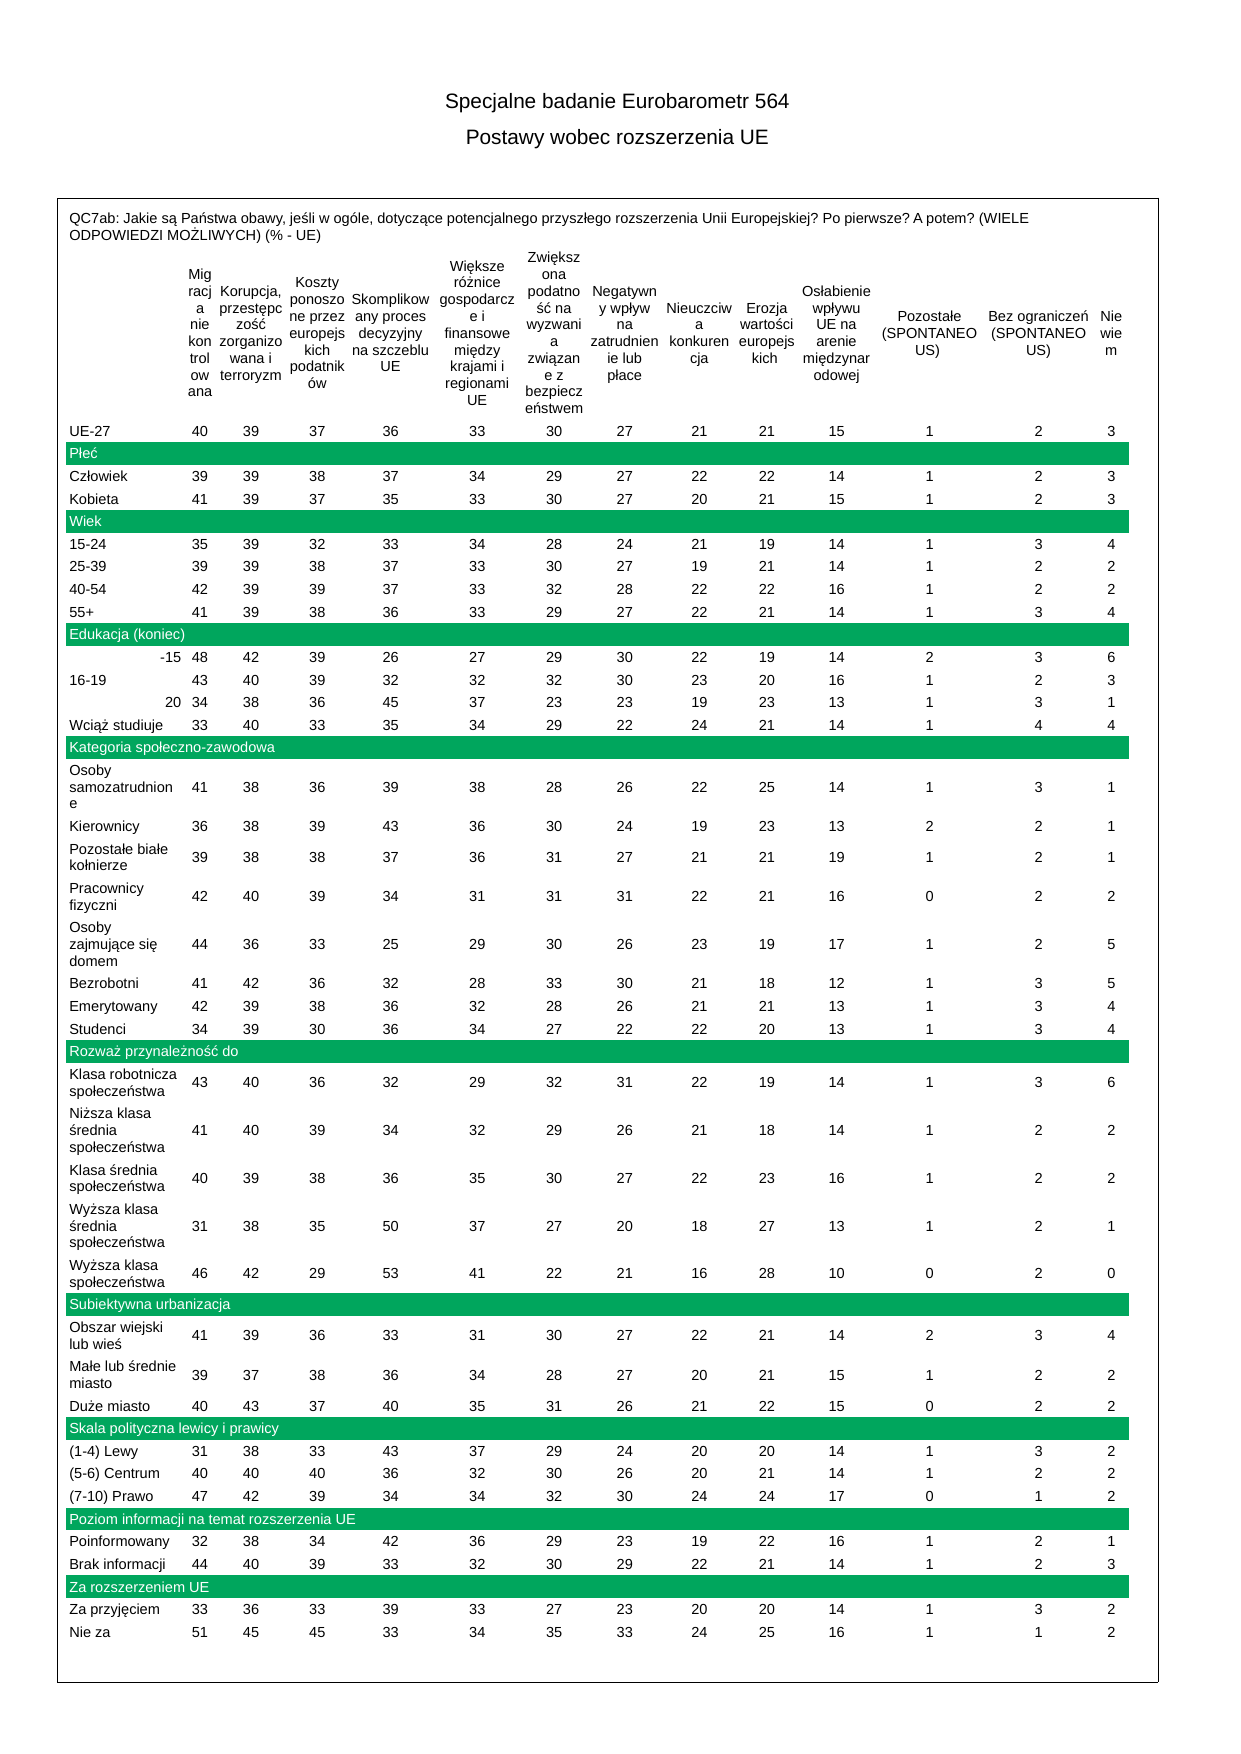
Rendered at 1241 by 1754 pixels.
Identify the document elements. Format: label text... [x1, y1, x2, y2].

table_cell 26 [586, 759, 663, 815]
table_cell 23 [735, 691, 798, 713]
table_cell 10 [798, 1254, 875, 1293]
table_cell 30 [522, 420, 586, 442]
table_header QC7ab: Jakie są Państwa obawy, jeśli w ogóle, dotyczące potencjalnego przyszłego rozszerzenia Unii Europejskiej? Po pierwsze? A potem? (WIELE ODPOWIEDZI MOŻLIWYCH) (% - UE) [66, 207, 1129, 246]
table_cell 20 [586, 1198, 663, 1254]
table_cell 3 [1093, 668, 1129, 691]
table_cell 33 [433, 488, 522, 510]
table_cell 12 [798, 972, 875, 995]
table_cell 19 [735, 646, 798, 668]
table_cell 45 [216, 1621, 286, 1643]
table_cell 15 [798, 1395, 875, 1417]
table_cell 16 [798, 668, 875, 691]
table_cell 2 [984, 578, 1093, 600]
table_cell 20 [663, 488, 735, 510]
table_cell 27 [522, 1598, 586, 1621]
table_cell 29 [586, 1553, 663, 1575]
table_cell 22 [735, 1395, 798, 1417]
table_cell Małe lub średnie miasto [66, 1355, 184, 1394]
table_cell 34 [184, 691, 216, 713]
table_cell 38 [286, 555, 348, 578]
table_cell 14 [798, 1598, 875, 1621]
table_cell 26 [348, 646, 432, 668]
table_cell 3 [984, 972, 1093, 995]
table_cell 22 [586, 1018, 663, 1040]
table_cell 29 [522, 600, 586, 623]
table_cell 30 [522, 1316, 586, 1355]
table_cell 38 [216, 691, 286, 713]
table_cell 35 [348, 488, 432, 510]
table_cell Negatywny wpływ na zatrudnienie lub płace [586, 246, 663, 419]
table_cell 1 [875, 759, 984, 815]
table_cell 1 [1093, 1198, 1129, 1254]
table_cell 38 [216, 838, 286, 877]
table_cell 32 [286, 533, 348, 555]
table_cell 55+ [66, 600, 184, 623]
table_cell 1 [875, 1355, 984, 1394]
table_cell 1 [1093, 815, 1129, 837]
table_cell 27 [586, 488, 663, 510]
table_cell 36 [286, 691, 348, 713]
table_cell 1 [875, 668, 984, 691]
table_cell 3 [984, 995, 1093, 1017]
table_cell 36 [348, 420, 432, 442]
table_cell 32 [348, 668, 432, 691]
table_cell 3 [984, 691, 1093, 713]
table_cell Kategoria społeczno-zawodowa [66, 736, 1129, 759]
table_cell 42 [216, 972, 286, 995]
table_cell 39 [286, 668, 348, 691]
table_cell 0 [875, 1254, 984, 1293]
table_cell 23 [663, 916, 735, 972]
table_cell 24 [735, 1485, 798, 1507]
table_cell 37 [286, 1395, 348, 1417]
table_cell 3 [1093, 1553, 1129, 1575]
table_cell 33 [433, 578, 522, 600]
table_cell 40 [184, 1462, 216, 1485]
table_cell 1 [875, 972, 984, 995]
table_cell 18 [663, 1198, 735, 1254]
table_cell 4 [1093, 714, 1129, 736]
table_cell 31 [433, 877, 522, 916]
table_cell 32 [433, 995, 522, 1017]
table_cell 14 [798, 646, 875, 668]
table_cell 40 [216, 714, 286, 736]
table_cell 3 [984, 1598, 1093, 1621]
table_cell 31 [522, 838, 586, 877]
table_cell 1 [875, 488, 984, 510]
table_cell 42 [216, 1254, 286, 1293]
table_cell 16 [798, 578, 875, 600]
table_cell 22 [663, 465, 735, 487]
table_cell 27 [586, 600, 663, 623]
table_cell 4 [1093, 1018, 1129, 1040]
table_cell 1 [875, 1553, 984, 1575]
table_cell 26 [586, 1462, 663, 1485]
table_cell Brak informacji [66, 1553, 184, 1575]
table_cell 1 [875, 1621, 984, 1643]
table_cell 2 [1093, 1462, 1129, 1485]
table_cell 36 [348, 995, 432, 1017]
table_cell 21 [735, 1462, 798, 1485]
table_cell 17 [798, 916, 875, 972]
table_cell 42 [216, 646, 286, 668]
table_cell 36 [216, 916, 286, 972]
table_cell 27 [586, 1355, 663, 1394]
table_cell 2 [875, 815, 984, 837]
table_cell 2 [1093, 555, 1129, 578]
table_cell 13 [798, 1198, 875, 1254]
table_cell 1 [1093, 838, 1129, 877]
table_cell Poinformowany [66, 1530, 184, 1553]
table_cell 2 [984, 1553, 1093, 1575]
table_cell 32 [433, 668, 522, 691]
table_cell 20 [735, 1598, 798, 1621]
table_cell 3 [1093, 488, 1129, 510]
table_cell 1 [1093, 759, 1129, 815]
table_cell 1 [875, 1158, 984, 1198]
table_cell 19 [735, 1063, 798, 1102]
table_cell 43 [348, 1440, 432, 1462]
table_cell 27 [433, 646, 522, 668]
table_cell 21 [663, 995, 735, 1017]
table_cell 33 [348, 533, 432, 555]
table_cell 2 [984, 420, 1093, 442]
table_cell 14 [798, 759, 875, 815]
table_cell 16 [798, 1158, 875, 1198]
table_cell 27 [735, 1198, 798, 1254]
table_cell 16 [798, 1621, 875, 1643]
table_cell 3 [1093, 465, 1129, 487]
table_cell Osoby zajmujące się domem [66, 916, 184, 972]
table_cell 38 [433, 759, 522, 815]
table_cell 14 [798, 600, 875, 623]
table_cell 40 [216, 1063, 286, 1102]
table_cell 14 [798, 555, 875, 578]
table_cell 22 [663, 600, 735, 623]
table_cell Wyższa klasa społeczeństwa [66, 1254, 184, 1293]
table_cell Wyższa klasa średnia społeczeństwa [66, 1198, 184, 1254]
table_cell 13 [798, 1018, 875, 1040]
table_cell 21 [663, 838, 735, 877]
table_cell 2 [984, 465, 1093, 487]
table_cell 6 [1093, 1063, 1129, 1102]
table_cell 39 [286, 877, 348, 916]
table_cell 23 [586, 691, 663, 713]
table_cell 4 [1093, 995, 1129, 1017]
table_cell 24 [663, 1485, 735, 1507]
table_cell 1 [875, 1198, 984, 1254]
table_cell 36 [433, 838, 522, 877]
table_cell 1 [875, 838, 984, 877]
table_cell 1 [875, 1102, 984, 1158]
table_cell 33 [433, 555, 522, 578]
table_cell 3 [984, 600, 1093, 623]
table_cell 39 [216, 533, 286, 555]
table_cell 38 [286, 1355, 348, 1394]
table_cell 33 [348, 1553, 432, 1575]
table_cell Nie wiem [1093, 246, 1129, 419]
table_cell 3 [984, 646, 1093, 668]
table_cell 29 [522, 1530, 586, 1553]
table_cell 14 [798, 1063, 875, 1102]
table_cell 13 [798, 815, 875, 837]
table_cell Za rozszerzeniem UE [66, 1575, 1129, 1598]
table_cell 22 [663, 1316, 735, 1355]
table_cell 40-54 [66, 578, 184, 600]
table_cell 50 [348, 1198, 432, 1254]
table_cell 19 [663, 1530, 735, 1553]
table_cell 29 [433, 916, 522, 972]
table_cell 1 [875, 916, 984, 972]
table_cell Studenci [66, 1018, 184, 1040]
table_cell 31 [586, 1063, 663, 1102]
table_cell 40 [184, 1395, 216, 1417]
table_cell 35 [348, 714, 432, 736]
table_cell Człowiek [66, 465, 184, 487]
table_cell 21 [663, 533, 735, 555]
table_cell 36 [348, 1462, 432, 1485]
table_cell 25 [735, 1621, 798, 1643]
table_cell Rozważ przynależność do [66, 1040, 1129, 1063]
table_cell 21 [663, 1395, 735, 1417]
table_cell 29 [522, 1440, 586, 1462]
table_cell 29 [522, 714, 586, 736]
table_cell Płeć [66, 442, 1129, 465]
table_cell Nieuczciwa konkurencja [663, 246, 735, 419]
table_cell 41 [184, 1102, 216, 1158]
table_cell 29 [286, 1254, 348, 1293]
table_cell 2 [984, 877, 1093, 916]
table_cell 39 [286, 578, 348, 600]
table_cell 16 [798, 877, 875, 916]
table_cell 36 [286, 759, 348, 815]
table_cell 2 [984, 815, 1093, 837]
table_cell [66, 246, 184, 419]
table_cell 25-39 [66, 555, 184, 578]
table_cell 37 [433, 1198, 522, 1254]
table_cell 34 [184, 1018, 216, 1040]
table_cell 2 [1093, 1102, 1129, 1158]
table_cell 28 [522, 533, 586, 555]
table_cell 29 [433, 1063, 522, 1102]
table_cell 38 [216, 759, 286, 815]
table_cell (1-4) Lewy [66, 1440, 184, 1462]
table_cell 21 [735, 1355, 798, 1394]
table_cell 2 [1093, 877, 1129, 916]
table_cell 36 [184, 815, 216, 837]
table_cell 1 [1093, 1530, 1129, 1553]
table_cell 37 [433, 691, 522, 713]
table_cell 24 [586, 533, 663, 555]
table_cell 45 [286, 1621, 348, 1643]
table_cell 43 [184, 668, 216, 691]
table_cell 40 [216, 1462, 286, 1485]
table_cell 27 [586, 465, 663, 487]
table_cell 2 [984, 488, 1093, 510]
table_cell 1 [875, 600, 984, 623]
table_cell 33 [348, 1621, 432, 1643]
table_cell 4 [1093, 1316, 1129, 1355]
table_cell 39 [216, 465, 286, 487]
table_cell 28 [433, 972, 522, 995]
table_cell 27 [586, 555, 663, 578]
table_cell 36 [433, 1530, 522, 1553]
table_cell 33 [433, 420, 522, 442]
table_cell 20 [735, 668, 798, 691]
table_cell 13 [798, 995, 875, 1017]
table_cell 3 [984, 759, 1093, 815]
table_cell 32 [433, 1462, 522, 1485]
table_cell Emerytowany [66, 995, 184, 1017]
table_cell 38 [286, 1158, 348, 1198]
table_cell 16-19 [66, 668, 184, 691]
table_cell 22 [663, 578, 735, 600]
table_cell 5 [1093, 916, 1129, 972]
table_cell 51 [184, 1621, 216, 1643]
table_cell 39 [216, 578, 286, 600]
table_cell 39 [216, 420, 286, 442]
table_cell 39 [286, 1485, 348, 1507]
table_cell 1 [984, 1485, 1093, 1507]
table_cell 35 [286, 1198, 348, 1254]
table_cell 22 [663, 646, 735, 668]
table_cell 3 [984, 1316, 1093, 1355]
table_cell 38 [286, 465, 348, 487]
table_cell 39 [286, 815, 348, 837]
table_cell 31 [184, 1440, 216, 1462]
table_cell 24 [663, 714, 735, 736]
table_cell Pozostałe (SPONTANEOUS) [875, 246, 984, 419]
table_cell 33 [522, 972, 586, 995]
table_cell 1 [875, 714, 984, 736]
table_cell 36 [348, 1018, 432, 1040]
table_cell 23 [522, 691, 586, 713]
table_cell 2 [984, 668, 1093, 691]
table_cell 37 [348, 838, 432, 877]
table_cell 40 [184, 420, 216, 442]
table_cell 16 [798, 1530, 875, 1553]
table_cell 19 [663, 555, 735, 578]
table_cell 34 [433, 533, 522, 555]
table_cell 33 [433, 600, 522, 623]
table_cell Osłabienie wpływu UE na arenie międzynarodowej [798, 246, 875, 419]
table_cell 39 [216, 1158, 286, 1198]
table_cell 41 [184, 972, 216, 995]
table_cell 30 [522, 1158, 586, 1198]
table_cell 42 [184, 578, 216, 600]
table_cell 14 [798, 1553, 875, 1575]
table_cell 1 [875, 691, 984, 713]
table_cell 28 [522, 1355, 586, 1394]
table_cell 53 [348, 1254, 432, 1293]
table_cell 26 [586, 916, 663, 972]
table_cell Skomplikowany proces decyzyjny na szczeblu UE [348, 246, 432, 419]
table_cell 27 [586, 420, 663, 442]
table_cell 3 [984, 533, 1093, 555]
table_cell 34 [433, 1621, 522, 1643]
table_cell 32 [522, 1063, 586, 1102]
table_cell 0 [875, 1395, 984, 1417]
table_cell 23 [735, 815, 798, 837]
table_cell 36 [286, 1316, 348, 1355]
table_cell 47 [184, 1485, 216, 1507]
table_cell 2 [1093, 1485, 1129, 1507]
table_cell 1 [984, 1621, 1093, 1643]
table_cell 31 [433, 1316, 522, 1355]
table_cell (7-10) Prawo [66, 1485, 184, 1507]
table_cell 24 [663, 1621, 735, 1643]
table_cell 35 [184, 533, 216, 555]
table_cell 32 [522, 578, 586, 600]
table_cell 38 [216, 1198, 286, 1254]
table_cell 39 [216, 555, 286, 578]
table_cell 14 [798, 1462, 875, 1485]
table_cell 1 [875, 578, 984, 600]
table_cell 2 [984, 838, 1093, 877]
table_cell 21 [663, 1102, 735, 1158]
table_cell Kobieta [66, 488, 184, 510]
table_cell 26 [586, 995, 663, 1017]
table_cell 20 [663, 1355, 735, 1394]
table_cell 1 [875, 465, 984, 487]
table_cell 31 [522, 1395, 586, 1417]
table_cell 40 [216, 877, 286, 916]
table_cell 21 [735, 600, 798, 623]
table_cell 19 [663, 691, 735, 713]
table_cell 21 [735, 838, 798, 877]
table_cell 29 [522, 465, 586, 487]
table_cell 22 [735, 465, 798, 487]
table_cell 33 [184, 714, 216, 736]
table_cell 42 [184, 995, 216, 1017]
table_cell 6 [1093, 646, 1129, 668]
table_cell 33 [433, 1598, 522, 1621]
table_cell 32 [522, 1485, 586, 1507]
table_cell 43 [184, 1063, 216, 1102]
table_cell 30 [586, 1485, 663, 1507]
table_cell Za przyjęciem [66, 1598, 184, 1621]
table_cell 21 [735, 420, 798, 442]
table_cell 20 [663, 1462, 735, 1485]
table_cell 5 [1093, 972, 1129, 995]
table_cell 2 [1093, 578, 1129, 600]
table_cell 28 [522, 995, 586, 1017]
table_cell 46 [184, 1254, 216, 1293]
table_cell 17 [798, 1485, 875, 1507]
table_cell 0 [875, 1485, 984, 1507]
table_cell 40 [216, 1553, 286, 1575]
table_cell 34 [286, 1530, 348, 1553]
table_cell 38 [286, 600, 348, 623]
table_cell 36 [286, 1063, 348, 1102]
table_cell Korupcja, przestępczość zorganizowana i terroryzm [216, 246, 286, 419]
table_cell 34 [348, 877, 432, 916]
table_cell 16 [663, 1254, 735, 1293]
table_cell Erozja wartości europejskich [735, 246, 798, 419]
table_cell 3 [984, 1063, 1093, 1102]
table_cell 27 [522, 1018, 586, 1040]
table_cell Wiek [66, 510, 1129, 533]
table_cell 43 [348, 815, 432, 837]
table_cell 30 [586, 668, 663, 691]
table_cell 39 [348, 1598, 432, 1621]
table_cell 4 [1093, 600, 1129, 623]
table_cell 30 [286, 1018, 348, 1040]
table_cell 41 [184, 759, 216, 815]
table_cell Edukacja (koniec) [66, 623, 1129, 646]
table_cell 14 [798, 714, 875, 736]
table_cell 34 [433, 465, 522, 487]
table_cell 21 [586, 1254, 663, 1293]
table_cell 41 [184, 488, 216, 510]
table_cell 19 [735, 533, 798, 555]
table_cell 39 [286, 646, 348, 668]
table_cell 33 [184, 1598, 216, 1621]
table_cell 2 [984, 1355, 1093, 1394]
table_cell 30 [522, 916, 586, 972]
table_cell 39 [216, 488, 286, 510]
table_cell 34 [433, 1018, 522, 1040]
table_cell 15 [798, 488, 875, 510]
table_cell 22 [522, 1254, 586, 1293]
table_cell 25 [348, 916, 432, 972]
table_cell 1 [875, 533, 984, 555]
table_cell 30 [586, 646, 663, 668]
table_cell 1 [875, 1598, 984, 1621]
table_cell 39 [216, 600, 286, 623]
table_cell 30 [522, 555, 586, 578]
table_cell 33 [286, 714, 348, 736]
table_cell 22 [663, 877, 735, 916]
table_cell 39 [216, 1018, 286, 1040]
table_cell Wciąż studiuje [66, 714, 184, 736]
table_cell 39 [216, 1316, 286, 1355]
table_cell Obszar wiejski lub wieś [66, 1316, 184, 1355]
table_cell 23 [663, 668, 735, 691]
table_cell 35 [433, 1395, 522, 1417]
table_cell 20 [735, 1018, 798, 1040]
table_cell 34 [433, 1355, 522, 1394]
table_cell Skala polityczna lewicy i prawicy [66, 1417, 1129, 1440]
table_cell 37 [348, 465, 432, 487]
table_cell 42 [216, 1485, 286, 1507]
table_cell 41 [184, 1316, 216, 1355]
table_cell 1 [875, 1530, 984, 1553]
table_cell 39 [184, 465, 216, 487]
table_cell 34 [348, 1102, 432, 1158]
table_cell 22 [735, 578, 798, 600]
table_cell 33 [586, 1621, 663, 1643]
table_cell 1 [1093, 691, 1129, 713]
table_cell 21 [735, 1553, 798, 1575]
table_cell 19 [798, 838, 875, 877]
table_cell 33 [286, 916, 348, 972]
table_cell Koszty ponoszone przez europejskich podatników [286, 246, 348, 419]
table_cell Nie za [66, 1621, 184, 1643]
table_cell 22 [735, 1530, 798, 1553]
table_cell 37 [216, 1355, 286, 1394]
table_cell 38 [216, 815, 286, 837]
table_cell 1 [875, 1462, 984, 1485]
table_cell 2 [984, 916, 1093, 972]
table_cell 29 [522, 646, 586, 668]
table_cell 34 [433, 1485, 522, 1507]
table_cell 37 [286, 488, 348, 510]
table_cell Większe różnice gospodarcze i finansowe między krajami i regionami UE [433, 246, 522, 419]
table_cell (5-6) Centrum [66, 1462, 184, 1485]
table_cell 37 [286, 420, 348, 442]
table_cell 38 [216, 1530, 286, 1553]
table_cell 24 [586, 815, 663, 837]
table_cell 20 [66, 691, 184, 713]
table_cell 36 [348, 1158, 432, 1198]
table_cell 28 [735, 1254, 798, 1293]
table_cell 44 [184, 916, 216, 972]
table_cell Bezrobotni [66, 972, 184, 995]
table_cell 28 [586, 578, 663, 600]
table_cell 22 [663, 1158, 735, 1198]
table_cell 19 [663, 815, 735, 837]
table_cell Klasa robotnicza społeczeństwa [66, 1063, 184, 1102]
table_cell 2 [1093, 1395, 1129, 1417]
table_cell 33 [348, 1316, 432, 1355]
table_cell 2 [984, 1530, 1093, 1553]
table_cell 27 [586, 1158, 663, 1198]
table_cell 35 [433, 1158, 522, 1198]
table_cell Duże miasto [66, 1395, 184, 1417]
table_cell 1 [875, 1440, 984, 1462]
table_cell 33 [286, 1598, 348, 1621]
table_cell 4 [984, 714, 1093, 736]
table_cell 48 [184, 646, 216, 668]
table_cell 3 [984, 1018, 1093, 1040]
table_cell 2 [1093, 1621, 1129, 1643]
table_cell 14 [798, 465, 875, 487]
table_cell 21 [663, 972, 735, 995]
table_cell 38 [286, 995, 348, 1017]
table_cell 39 [286, 1102, 348, 1158]
table_cell 30 [522, 488, 586, 510]
table_cell 2 [984, 1395, 1093, 1417]
table_cell 40 [348, 1395, 432, 1417]
table_cell 39 [184, 838, 216, 877]
table_cell 40 [184, 1158, 216, 1198]
table_cell 2 [984, 1102, 1093, 1158]
table_cell 32 [184, 1530, 216, 1553]
table_cell 38 [286, 838, 348, 877]
table_cell 1 [875, 420, 984, 442]
table_cell 36 [286, 972, 348, 995]
table_cell 37 [433, 1440, 522, 1462]
table_cell 33 [286, 1440, 348, 1462]
table_cell 23 [735, 1158, 798, 1198]
table_cell 22 [663, 1018, 735, 1040]
table_cell -15 [66, 646, 184, 668]
table_cell 32 [522, 668, 586, 691]
table_cell 30 [522, 1462, 586, 1485]
table_cell 14 [798, 1316, 875, 1355]
table_cell 45 [348, 691, 432, 713]
table_cell 1 [875, 1018, 984, 1040]
table_cell 22 [586, 714, 663, 736]
table_cell 41 [184, 600, 216, 623]
table_cell 14 [798, 1440, 875, 1462]
table_cell 21 [735, 995, 798, 1017]
table_cell 21 [735, 488, 798, 510]
table_cell 36 [348, 600, 432, 623]
table_cell 2 [875, 1316, 984, 1355]
table_cell 14 [798, 1102, 875, 1158]
table_cell 26 [586, 1102, 663, 1158]
table_cell 15-24 [66, 533, 184, 555]
table_cell 4 [1093, 533, 1129, 555]
table_cell 27 [586, 1316, 663, 1355]
table_cell 2 [1093, 1355, 1129, 1394]
table_cell 18 [735, 1102, 798, 1158]
table_cell 32 [433, 1102, 522, 1158]
table_cell 2 [1093, 1598, 1129, 1621]
table_cell 34 [433, 714, 522, 736]
table_cell 1 [875, 1063, 984, 1102]
table_cell 21 [735, 877, 798, 916]
table_cell 15 [798, 1355, 875, 1394]
table_cell 2 [984, 1158, 1093, 1198]
table_cell 13 [798, 691, 875, 713]
table_cell Niższa klasa średnia społeczeństwa [66, 1102, 184, 1158]
table_cell 22 [663, 1553, 735, 1575]
table_cell 22 [663, 759, 735, 815]
table_cell 32 [348, 972, 432, 995]
table_cell 2 [984, 555, 1093, 578]
table_cell 2 [1093, 1440, 1129, 1462]
table_cell 30 [586, 972, 663, 995]
table_cell 20 [735, 1440, 798, 1462]
table_cell 42 [184, 877, 216, 916]
table_cell Bez ograniczeń (SPONTANEOUS) [984, 246, 1093, 419]
table_cell 19 [735, 916, 798, 972]
table_cell UE-27 [66, 420, 184, 442]
table_cell 14 [798, 533, 875, 555]
table_cell 0 [1093, 1254, 1129, 1293]
table_cell Poziom informacji na temat rozszerzenia UE [66, 1508, 1129, 1530]
table_cell Klasa średnia społeczeństwa [66, 1158, 184, 1198]
table_cell 20 [663, 1440, 735, 1462]
table_cell 18 [735, 972, 798, 995]
table_cell 21 [735, 714, 798, 736]
table_cell Pozostałe białe kołnierze [66, 838, 184, 877]
table_cell 39 [184, 1355, 216, 1394]
table_cell 35 [522, 1621, 586, 1643]
table_cell 37 [348, 555, 432, 578]
table_cell 42 [348, 1530, 432, 1553]
table_cell 41 [433, 1254, 522, 1293]
table_cell Kierownicy [66, 815, 184, 837]
table_cell 38 [216, 1440, 286, 1462]
table_cell 2 [984, 1462, 1093, 1485]
table_cell 23 [586, 1530, 663, 1553]
table_cell 44 [184, 1553, 216, 1575]
table_cell 22 [663, 1063, 735, 1102]
table_cell 20 [663, 1598, 735, 1621]
table_cell 31 [184, 1198, 216, 1254]
table_cell 26 [586, 1395, 663, 1417]
table_cell 21 [663, 420, 735, 442]
table_cell 2 [1093, 1158, 1129, 1198]
table_cell 32 [348, 1063, 432, 1102]
table_cell 36 [433, 815, 522, 837]
table_cell 21 [735, 1316, 798, 1355]
table_cell 32 [433, 1553, 522, 1575]
table_cell 1 [875, 995, 984, 1017]
table_cell Zwiększona podatność na wyzwania związane z bezpieczeństwem [522, 246, 586, 419]
table_cell 40 [286, 1462, 348, 1485]
table_cell 34 [348, 1485, 432, 1507]
table_cell Pracownicy fizyczni [66, 877, 184, 916]
table_cell 0 [875, 877, 984, 916]
table_cell 3 [984, 1440, 1093, 1462]
table_cell 30 [522, 815, 586, 837]
table_cell 1 [875, 555, 984, 578]
table_cell 24 [586, 1440, 663, 1462]
table_cell Subiektywna urbanizacja [66, 1293, 1129, 1316]
table_cell 43 [216, 1395, 286, 1417]
table_cell 39 [216, 995, 286, 1017]
table_cell 15 [798, 420, 875, 442]
table_cell 25 [735, 759, 798, 815]
table_cell Osoby samozatrudnione [66, 759, 184, 815]
table_cell 3 [1093, 420, 1129, 442]
table_cell 31 [522, 877, 586, 916]
table_cell 23 [586, 1598, 663, 1621]
table_cell 28 [522, 759, 586, 815]
table_cell 36 [348, 1355, 432, 1394]
table_cell 39 [184, 555, 216, 578]
table_cell 29 [522, 1102, 586, 1158]
table_cell 27 [522, 1198, 586, 1254]
table_cell 27 [586, 838, 663, 877]
table_cell 30 [522, 1553, 586, 1575]
table_cell 39 [286, 1553, 348, 1575]
table_cell 31 [586, 877, 663, 916]
table_cell 2 [984, 1254, 1093, 1293]
table_cell 37 [348, 578, 432, 600]
table_cell 40 [216, 668, 286, 691]
table_cell Migracja niekontrolowana [184, 246, 216, 419]
table_cell 2 [984, 1198, 1093, 1254]
table_cell 39 [348, 759, 432, 815]
table_cell 36 [216, 1598, 286, 1621]
table_cell 40 [216, 1102, 286, 1158]
table_cell 2 [875, 646, 984, 668]
table_cell 21 [735, 555, 798, 578]
